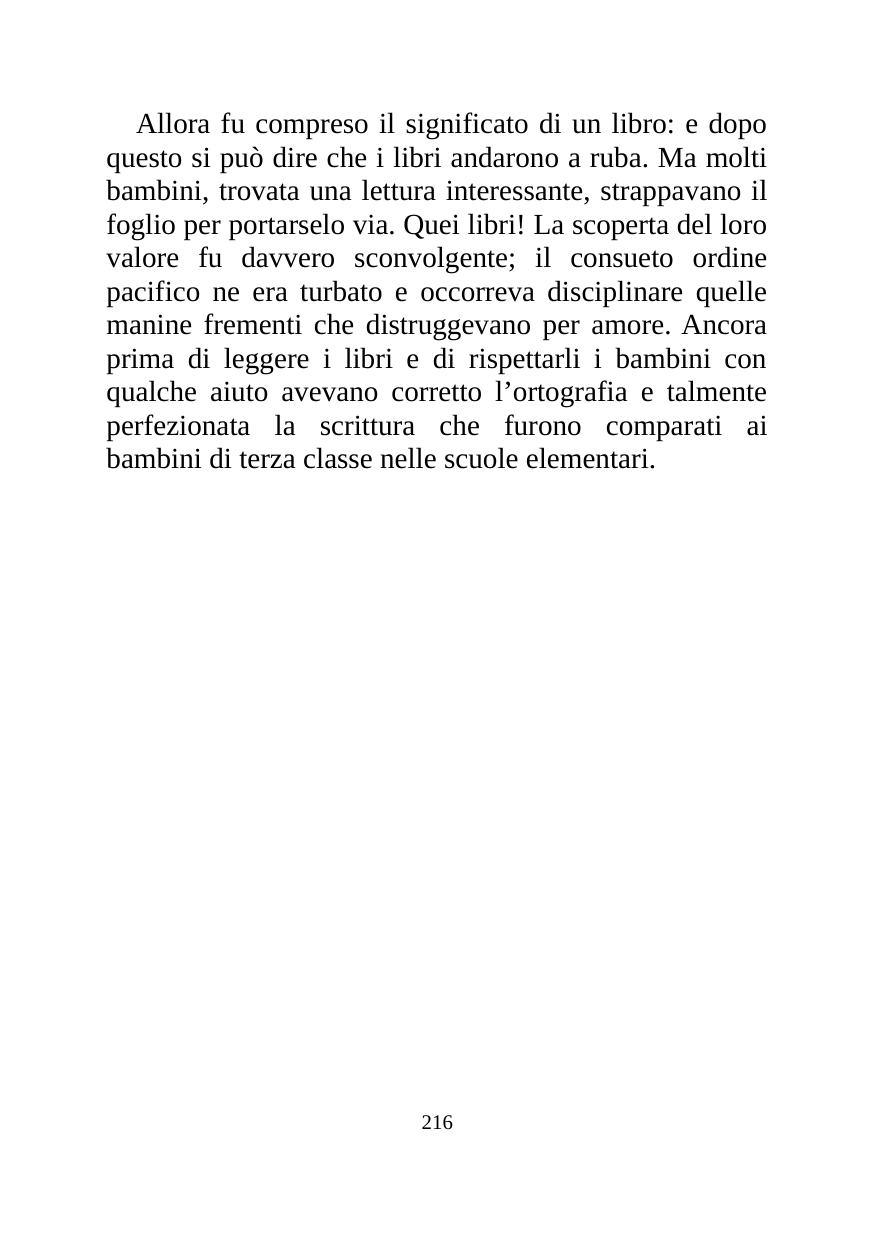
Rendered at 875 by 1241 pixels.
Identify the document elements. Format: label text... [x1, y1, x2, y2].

text Allora fu compreso il significato di un libro: e dopo questo si può dire che i libri andarono a ruba. Ma molti bambini, trovata una lettura interessante, strappavano il foglio per portarselo via. Quei libri! La scoperta del loro valore fu davvero sconvolgente; il consueto ordine pacifico ne era turbato e occorreva disciplinare quelle manine frementi che distruggevano per amore. Ancora prima di leggere i libri e di rispettarli i bambini con qualche aiuto avevano corretto l’ortografia e talmente perfezionata la scrittura che furono comparati ai bambini di terza classe nelle scuole elementari. [106, 106, 768, 475]
